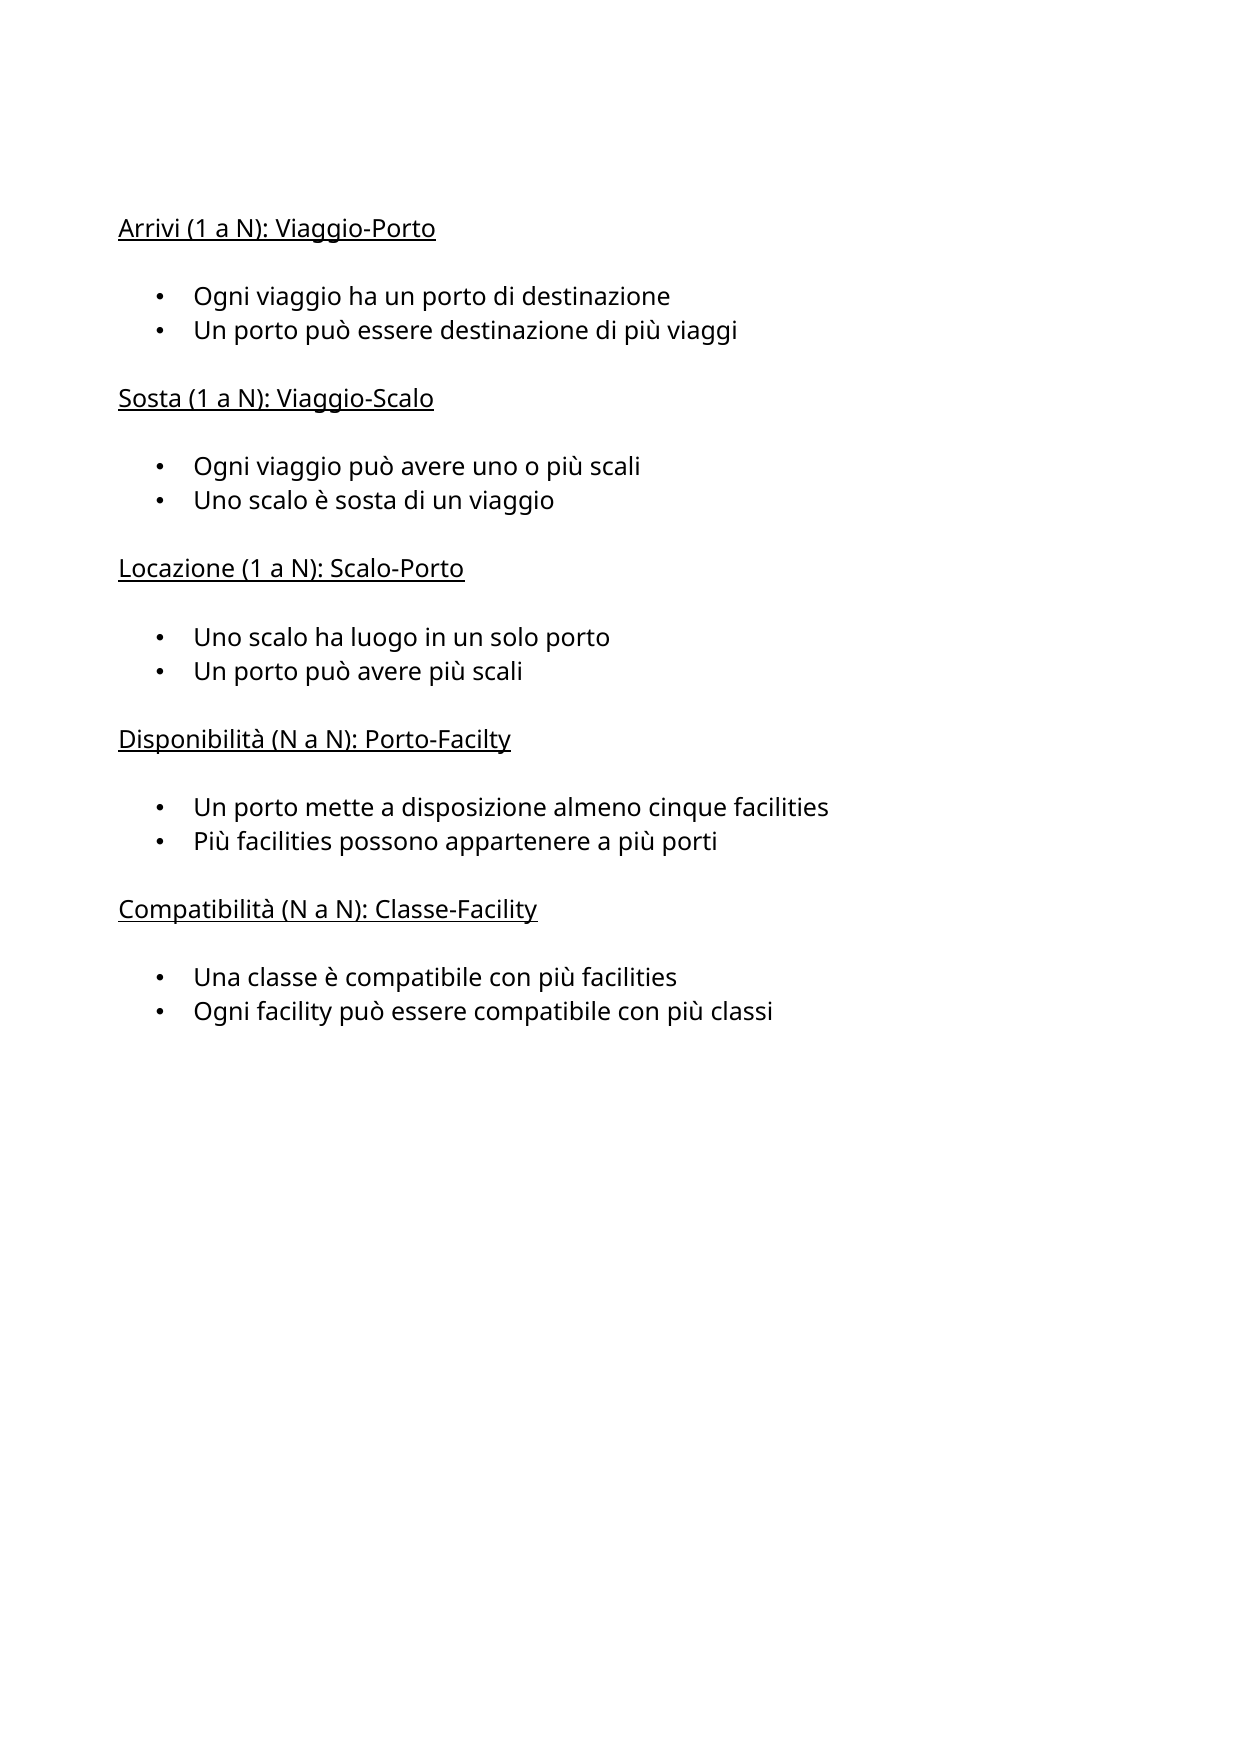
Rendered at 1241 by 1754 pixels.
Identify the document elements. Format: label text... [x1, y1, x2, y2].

list Più facilities possono appartenere a più porti [156, 823, 1122, 858]
list Uno scalo ha luogo in un solo porto [156, 619, 1122, 653]
list Un porto può avere più scali [156, 653, 1122, 687]
list Ogni viaggio ha un porto di destinazione [156, 278, 1122, 313]
text Arrivi (1 a N): Viaggio-Porto [118, 210, 1122, 244]
list Ogni viaggio può avere uno o più scali [156, 449, 1122, 483]
list Un porto mette a disposizione almeno cinque facilities [156, 789, 1122, 823]
text Locazione (1 a N): Scalo-Porto [118, 551, 1122, 585]
list Uno scalo è sosta di un viaggio [156, 483, 1122, 517]
text Disponibilità (N a N): Porto-Facilty [118, 721, 1122, 755]
list Un porto può essere destinazione di più viaggi [156, 313, 1122, 347]
text Sosta (1 a N): Viaggio-Scalo [118, 381, 1122, 415]
list Ogni facility può essere compatibile con più classi [156, 994, 1122, 1028]
text Compatibilità (N a N): Classe-Facility [118, 892, 1122, 926]
list Una classe è compatibile con più facilities [156, 960, 1122, 994]
